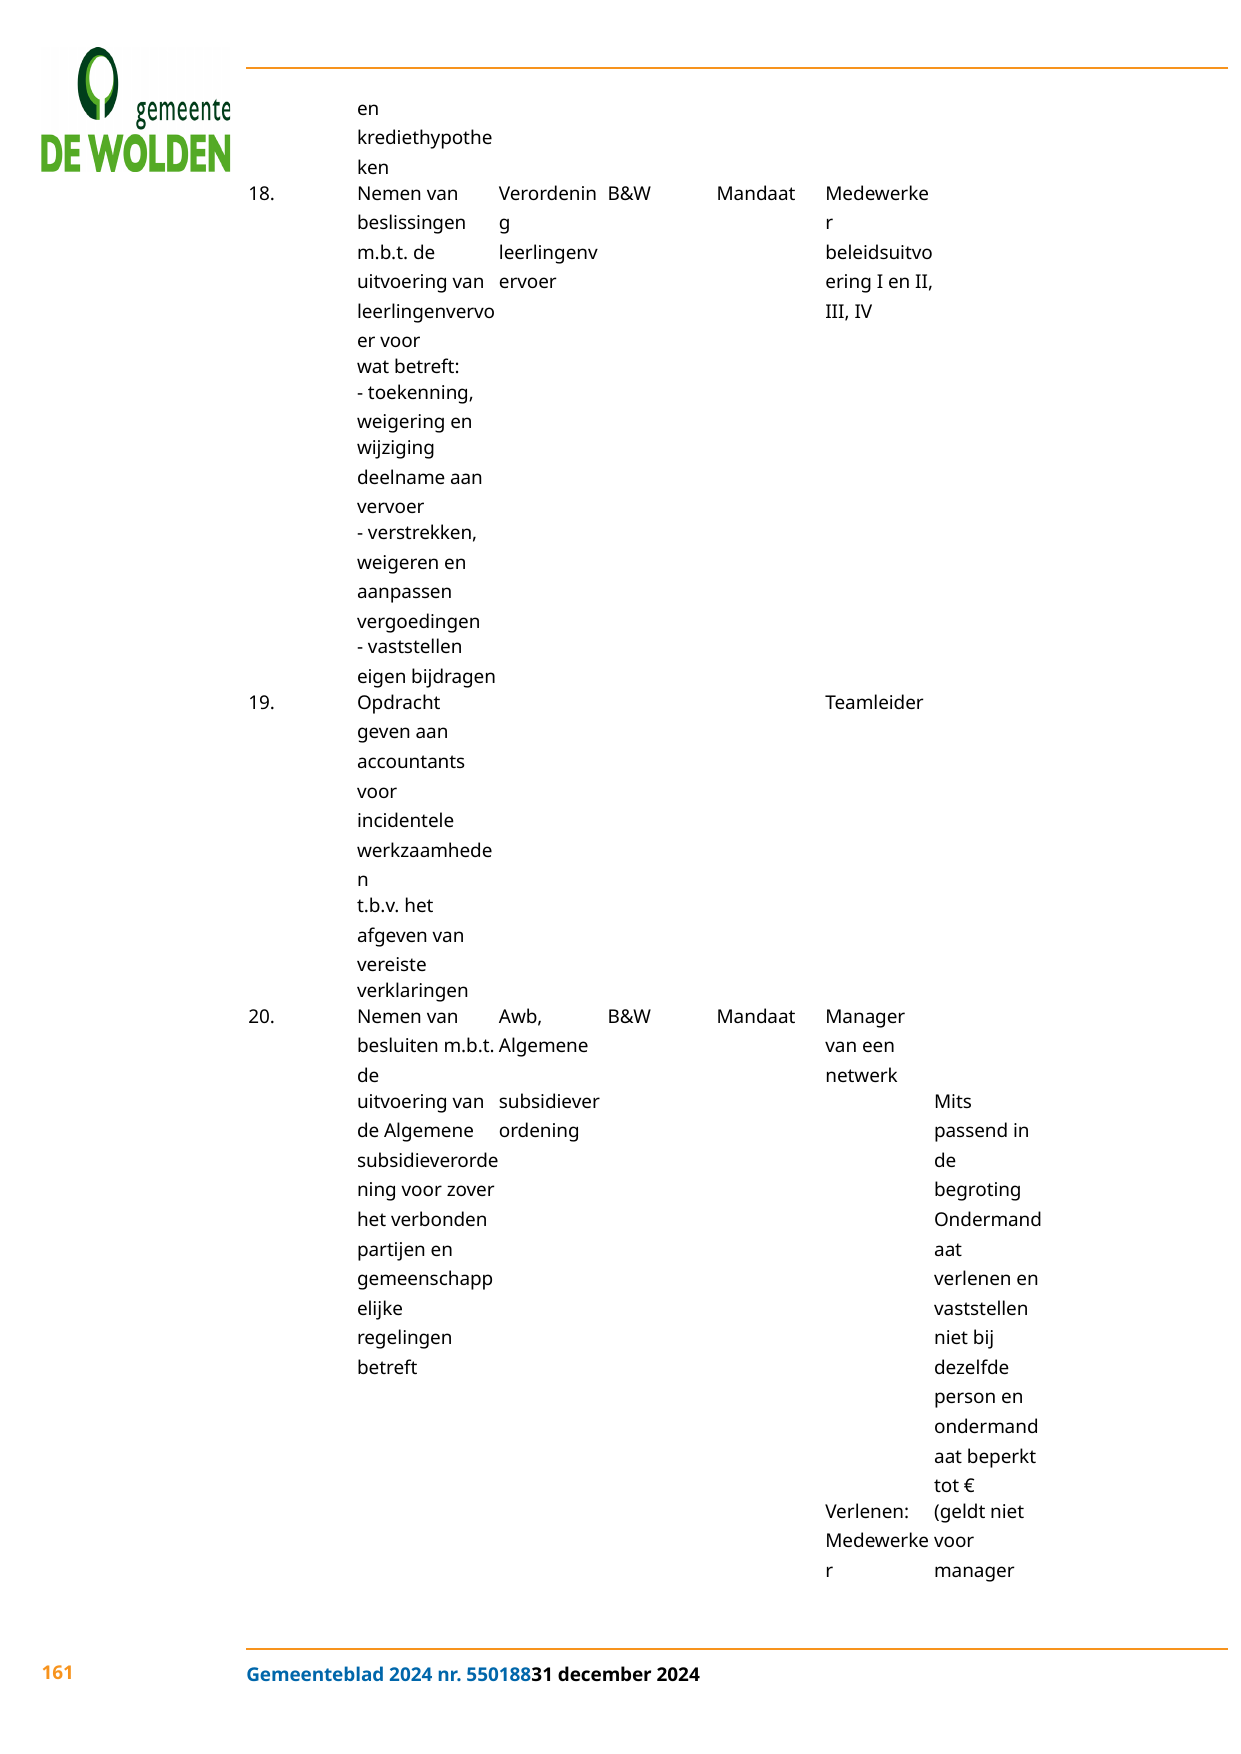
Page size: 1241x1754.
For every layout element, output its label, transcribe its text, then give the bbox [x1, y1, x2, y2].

table_cell Teamleider [825, 689, 934, 892]
table_cell [825, 977, 934, 1003]
table_cell [499, 434, 607, 519]
table_cell uitvoering van de Algemene subsidieverordening voor zover het verbonden partijen en gemeenschappelijke regelingen betreft [357, 1088, 499, 1498]
table_cell [1043, 1498, 1152, 1583]
table_cell [608, 1498, 716, 1583]
table_cell wijziging deelname aan vervoer [357, 434, 499, 519]
table_cell [934, 95, 1043, 180]
table_cell [825, 892, 934, 977]
table_cell 19. [248, 689, 357, 892]
table_cell [716, 634, 825, 689]
table_cell [608, 434, 716, 519]
table_cell 20. [248, 1003, 357, 1088]
table_cell [825, 379, 934, 434]
table_cell Verordening leerlingenvervoer [499, 180, 607, 353]
table_cell [934, 689, 1043, 892]
table_cell [934, 977, 1043, 1003]
table_cell Medewerker beleidsuitvoering I en II, III, IV [825, 180, 934, 353]
table_cell Verlenen: Medewerker [825, 1498, 934, 1583]
table_cell [248, 434, 357, 519]
table_cell [608, 689, 716, 892]
table_cell [608, 519, 716, 634]
table_cell [1043, 519, 1152, 634]
table_cell B&W [608, 1003, 716, 1088]
table_cell - toekenning, weigering en [357, 379, 499, 434]
table_cell [716, 689, 825, 892]
table_cell [248, 892, 357, 977]
table_cell [1043, 434, 1152, 519]
table_cell [608, 379, 716, 434]
table_cell [716, 379, 825, 434]
table_cell [248, 379, 357, 434]
table_cell [934, 434, 1043, 519]
table_cell [934, 634, 1043, 689]
table_cell [248, 519, 357, 634]
picture [41, 47, 231, 172]
table_cell [825, 1088, 934, 1498]
table_cell [1043, 1088, 1152, 1498]
table_cell [1043, 180, 1152, 353]
table_cell [608, 892, 716, 977]
table_cell [716, 95, 825, 180]
table_cell [1043, 977, 1152, 1003]
table_cell [248, 95, 357, 180]
table_cell Awb, Algemene [499, 1003, 607, 1088]
table_cell [716, 519, 825, 634]
table_cell Nemen van besluiten m.b.t. de [357, 1003, 499, 1088]
table_cell [825, 434, 934, 519]
table_cell (geldt niet voor manager [934, 1498, 1043, 1583]
table_cell [1043, 689, 1152, 892]
table_cell B&W [608, 180, 716, 353]
table_cell [934, 379, 1043, 434]
table_cell [248, 634, 357, 689]
table_cell verklaringen [357, 977, 499, 1003]
table_cell wat betreft: [357, 353, 499, 379]
table_cell [825, 519, 934, 634]
table_cell [608, 353, 716, 379]
table_cell Mits passend in de begroting Ondermandaat verlenen en vaststellen niet bij dezelfde person en ondermandaat beperkt tot € [934, 1088, 1043, 1498]
table_cell [499, 634, 607, 689]
table_cell [825, 353, 934, 379]
table_cell [248, 977, 357, 1003]
table_cell Opdracht geven aan accountants voor incidentele werkzaamheden [357, 689, 499, 892]
table_cell [608, 634, 716, 689]
table_cell [934, 180, 1043, 353]
table_cell [608, 1088, 716, 1498]
table_cell [716, 1498, 825, 1583]
table_cell t.b.v. het afgeven van vereiste [357, 892, 499, 977]
table_cell Mandaat [716, 1003, 825, 1088]
table_cell [716, 1088, 825, 1498]
table_cell - vaststellen eigen bijdragen [357, 634, 499, 689]
table_cell en krediethypotheken [357, 95, 499, 180]
table_cell [248, 1498, 357, 1583]
table_cell [1043, 892, 1152, 977]
table_cell [499, 1498, 607, 1583]
table_cell [248, 353, 357, 379]
table_cell [934, 1003, 1043, 1088]
table_cell [1043, 1003, 1152, 1088]
table_cell [934, 892, 1043, 977]
table_cell [716, 353, 825, 379]
table_cell [1043, 634, 1152, 689]
table_cell [716, 434, 825, 519]
table_cell [934, 353, 1043, 379]
table_cell [499, 519, 607, 634]
table_cell Nemen van beslissingen m.b.t. de uitvoering van leerlingenvervoer voor [357, 180, 499, 353]
table_cell [1043, 95, 1152, 180]
table_cell 18. [248, 180, 357, 353]
table_cell [1043, 379, 1152, 434]
table_cell Manager van een netwerk [825, 1003, 934, 1088]
table_cell [825, 95, 934, 180]
table_cell [1043, 353, 1152, 379]
table_cell - verstrekken, weigeren en aanpassen vergoedingen [357, 519, 499, 634]
table_cell [716, 892, 825, 977]
table_cell [357, 1498, 499, 1583]
table_cell [499, 892, 607, 977]
table_cell [608, 95, 716, 180]
table_cell [499, 689, 607, 892]
table_cell [825, 634, 934, 689]
table_cell subsidieverordening [499, 1088, 607, 1498]
table_cell [608, 977, 716, 1003]
table_cell [934, 519, 1043, 634]
table_cell [499, 977, 607, 1003]
table_cell [716, 977, 825, 1003]
table_cell [248, 1088, 357, 1498]
table_cell [499, 95, 607, 180]
table_cell [499, 353, 607, 379]
table_cell Mandaat [716, 180, 825, 353]
table_cell [499, 379, 607, 434]
